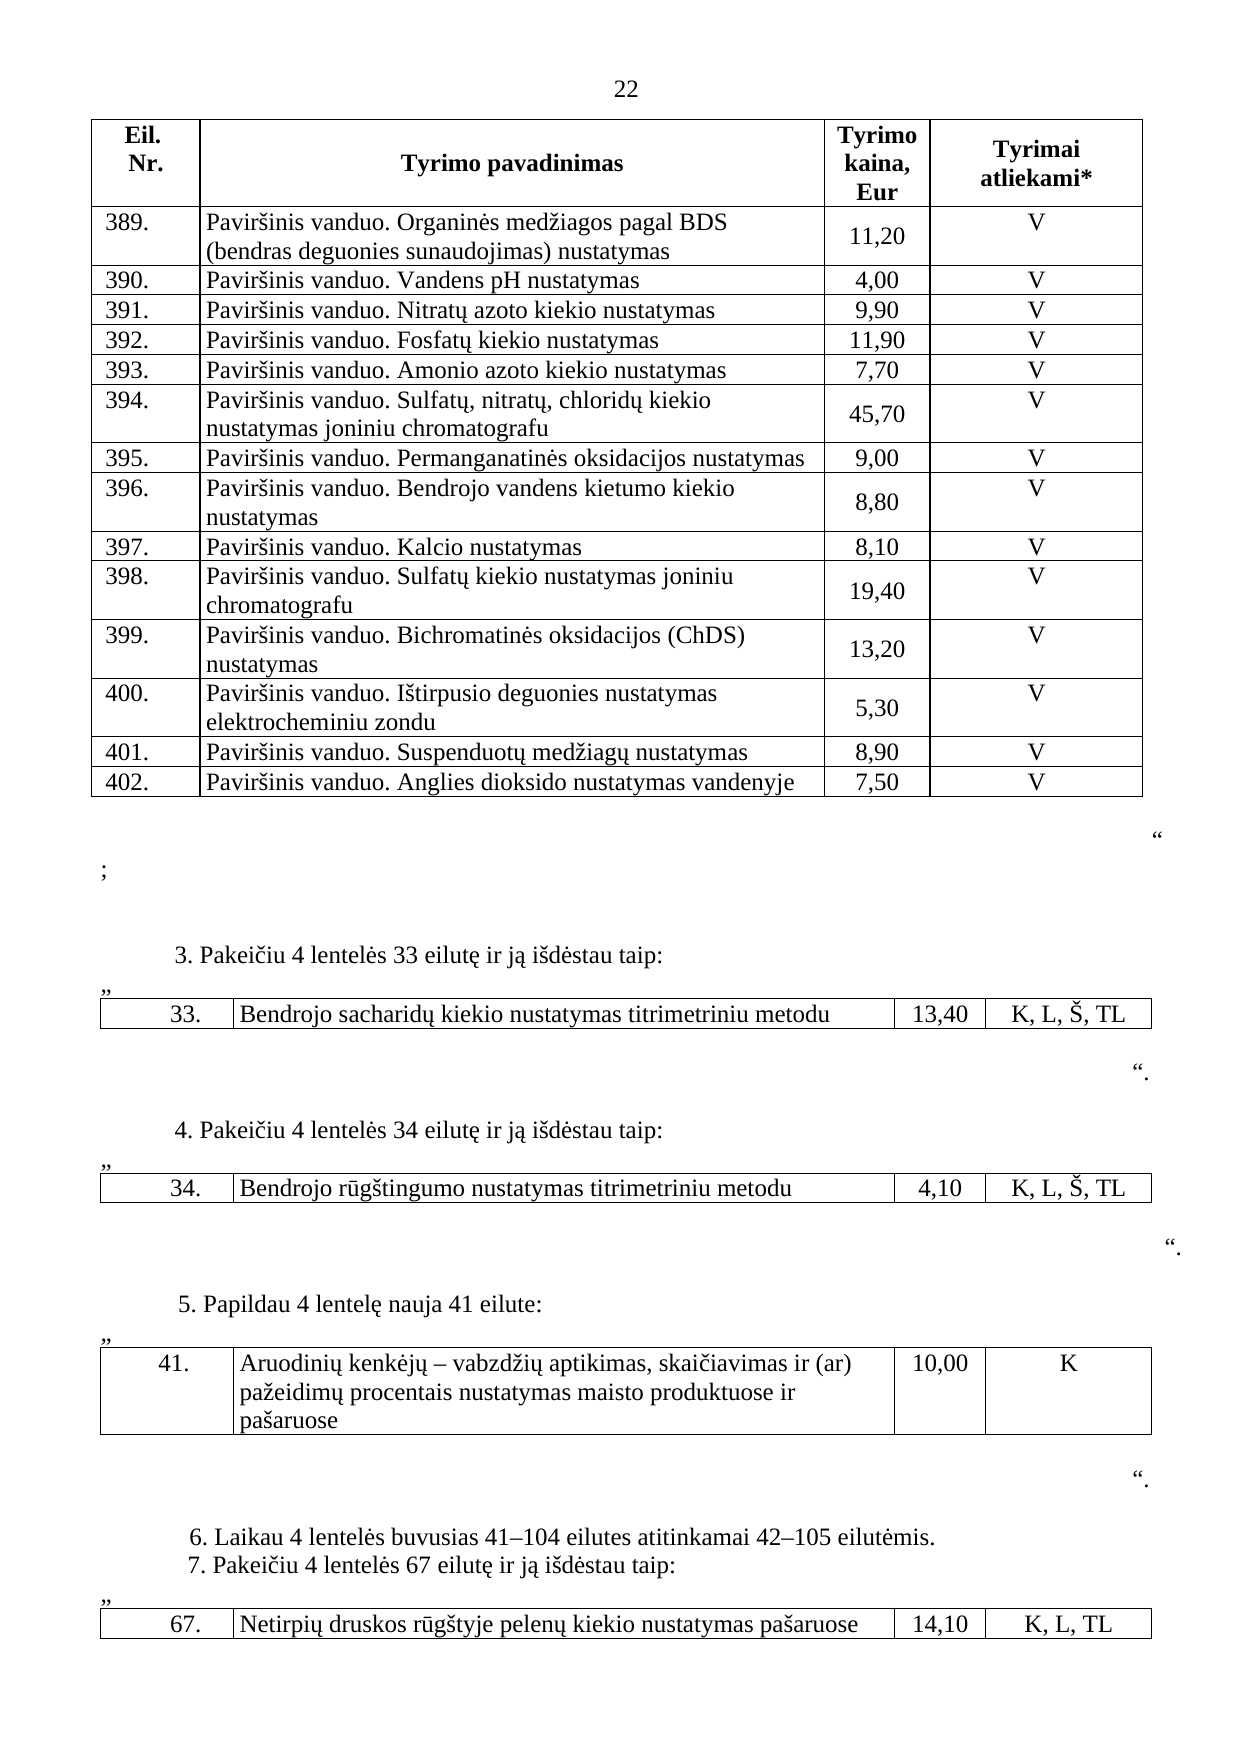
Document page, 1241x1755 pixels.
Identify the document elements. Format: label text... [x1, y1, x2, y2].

table_cell V [931, 266, 1142, 294]
table_cell V [931, 561, 1142, 619]
text “. [925, 1057, 1193, 1086]
table_cell 399. [92, 620, 199, 677]
table_cell Paviršinis vanduo. Permanganatinės oksidacijos nustatymas [201, 443, 824, 472]
table_header K [986, 1348, 1151, 1434]
table_header 14,10 [895, 1609, 985, 1638]
text 6. Laikau 4 lentelės buvusias 41–104 eilutes atitinkamai 42–105 eilutėmis. [100, 1522, 1186, 1550]
table_cell Paviršinis vanduo. Sulfatų kiekio nustatymas joniniu chromatografu [201, 561, 824, 619]
table_header Tyrimo pavadinimas [201, 120, 824, 206]
table_cell Paviršinis vanduo. Anglies dioksido nustatymas vandenyje [201, 767, 824, 796]
table_cell 11,20 [825, 207, 929, 264]
table_cell 8,90 [825, 737, 929, 766]
table_cell 11,90 [825, 325, 929, 354]
table_header K, L, Š, TL [986, 999, 1151, 1028]
table_cell 13,20 [825, 620, 929, 677]
text „ [100, 1318, 1152, 1347]
table_cell Paviršinis vanduo. Organinės medžiagos pagal BDS (bendras deguonies sunaudojimas) nustatymas [201, 207, 824, 264]
table_cell 397. [92, 532, 199, 560]
table_header Tyrimai atliekami* [931, 120, 1142, 206]
table_header Bendrojo rūgštingumo nustatymas titrimetriniu metodu [234, 1174, 894, 1202]
table_cell 45,70 [825, 385, 929, 442]
table_cell 7,70 [825, 355, 929, 384]
table_header 13,40 [895, 999, 985, 1028]
table_cell Paviršinis vanduo. Bendrojo vandens kietumo kiekio nustatymas [201, 473, 824, 531]
table_header Aruodinių kenkėjų – vabzdžių aptikimas, skaičiavimas ir (ar) pažeidimų procentais nustatymas maisto produktuose ir pašaruose [234, 1348, 894, 1434]
text 3. Pakeičiu 4 lentelės 33 eilutę ir ją išdėstau taip: [174, 940, 1152, 969]
table_cell 19,40 [825, 561, 929, 619]
table_cell Paviršinis vanduo. Fosfatų kiekio nustatymas [201, 325, 824, 354]
table_cell V [931, 325, 1142, 354]
table_cell 389. [92, 207, 199, 264]
table_cell V [931, 620, 1142, 677]
text „ [100, 969, 1152, 998]
table_cell 392. [92, 325, 199, 354]
table_cell 391. [92, 295, 199, 324]
table_cell 402. [92, 767, 199, 796]
table_cell V [931, 443, 1142, 472]
text „ [100, 1579, 1152, 1608]
table_cell 9,90 [825, 295, 929, 324]
text 4. Pakeičiu 4 lentelės 34 eilutę ir ją išdėstau taip: [174, 1115, 1152, 1144]
table_cell 401. [92, 737, 199, 766]
table_cell 398. [92, 561, 199, 619]
table_cell Paviršinis vanduo. Ištirpusio deguonies nustatymas elektrocheminiu zondu [201, 679, 824, 736]
table_cell V [931, 355, 1142, 384]
table_header Tyrimo kaina, Eur [825, 120, 929, 206]
table_cell 8,80 [825, 473, 929, 531]
table_header 10,00 [895, 1348, 985, 1434]
table_cell 4,00 [825, 266, 929, 294]
table_header Bendrojo sacharidų kiekio nustatymas titrimetriniu metodu [234, 999, 894, 1028]
table_cell 390. [92, 266, 199, 294]
table_header 33. [101, 999, 233, 1028]
table_header 4,10 [895, 1174, 985, 1202]
table_cell 5,30 [825, 679, 929, 736]
text “; [100, 825, 1152, 883]
table_cell Paviršinis vanduo. Sulfatų, nitratų, chloridų kiekio nustatymas joniniu chromatografu [201, 385, 824, 442]
table_cell V [931, 679, 1142, 736]
table_header 67. [101, 1609, 233, 1638]
table_cell Paviršinis vanduo. Nitratų azoto kiekio nustatymas [201, 295, 824, 324]
text 7. Pakeičiu 4 lentelės 67 eilutę ir ją išdėstau taip: [174, 1550, 1152, 1579]
text 5. Papildau 4 lentelę nauja 41 eilute: [100, 1289, 1186, 1318]
table_header Eil. Nr. [92, 120, 199, 206]
table_cell Paviršinis vanduo. Amonio azoto kiekio nustatymas [201, 355, 824, 384]
table_cell 396. [92, 473, 199, 531]
table_cell V [931, 295, 1142, 324]
table_cell V [931, 737, 1142, 766]
table_cell Paviršinis vanduo. Suspenduotų medžiagų nustatymas [201, 737, 824, 766]
table_cell V [931, 767, 1142, 796]
table_cell V [931, 473, 1142, 531]
table_cell V [931, 385, 1142, 442]
table_cell 9,00 [825, 443, 929, 472]
table_cell Paviršinis vanduo. Vandens pH nustatymas [201, 266, 824, 294]
table_cell Paviršinis vanduo. Kalcio nustatymas [201, 532, 824, 560]
table_cell 393. [92, 355, 199, 384]
table_header 34. [101, 1174, 233, 1202]
table_cell 394. [92, 385, 199, 442]
table_header 41. [101, 1348, 233, 1434]
table_cell V [931, 207, 1142, 264]
text “. [100, 1232, 1186, 1261]
table_cell 7,50 [825, 767, 929, 796]
table_cell 400. [92, 679, 199, 736]
table_cell V [931, 532, 1142, 560]
table_header Netirpių druskos rūgštyje pelenų kiekio nustatymas pašaruose [234, 1609, 894, 1638]
table_header K, L, TL [986, 1609, 1151, 1638]
text „ [100, 1144, 1152, 1172]
text “. [925, 1464, 1193, 1493]
table_header K, L, Š, TL [986, 1174, 1151, 1202]
table_cell Paviršinis vanduo. Bichromatinės oksidacijos (ChDS) nustatymas [201, 620, 824, 677]
table_cell 8,10 [825, 532, 929, 560]
table_cell 395. [92, 443, 199, 472]
